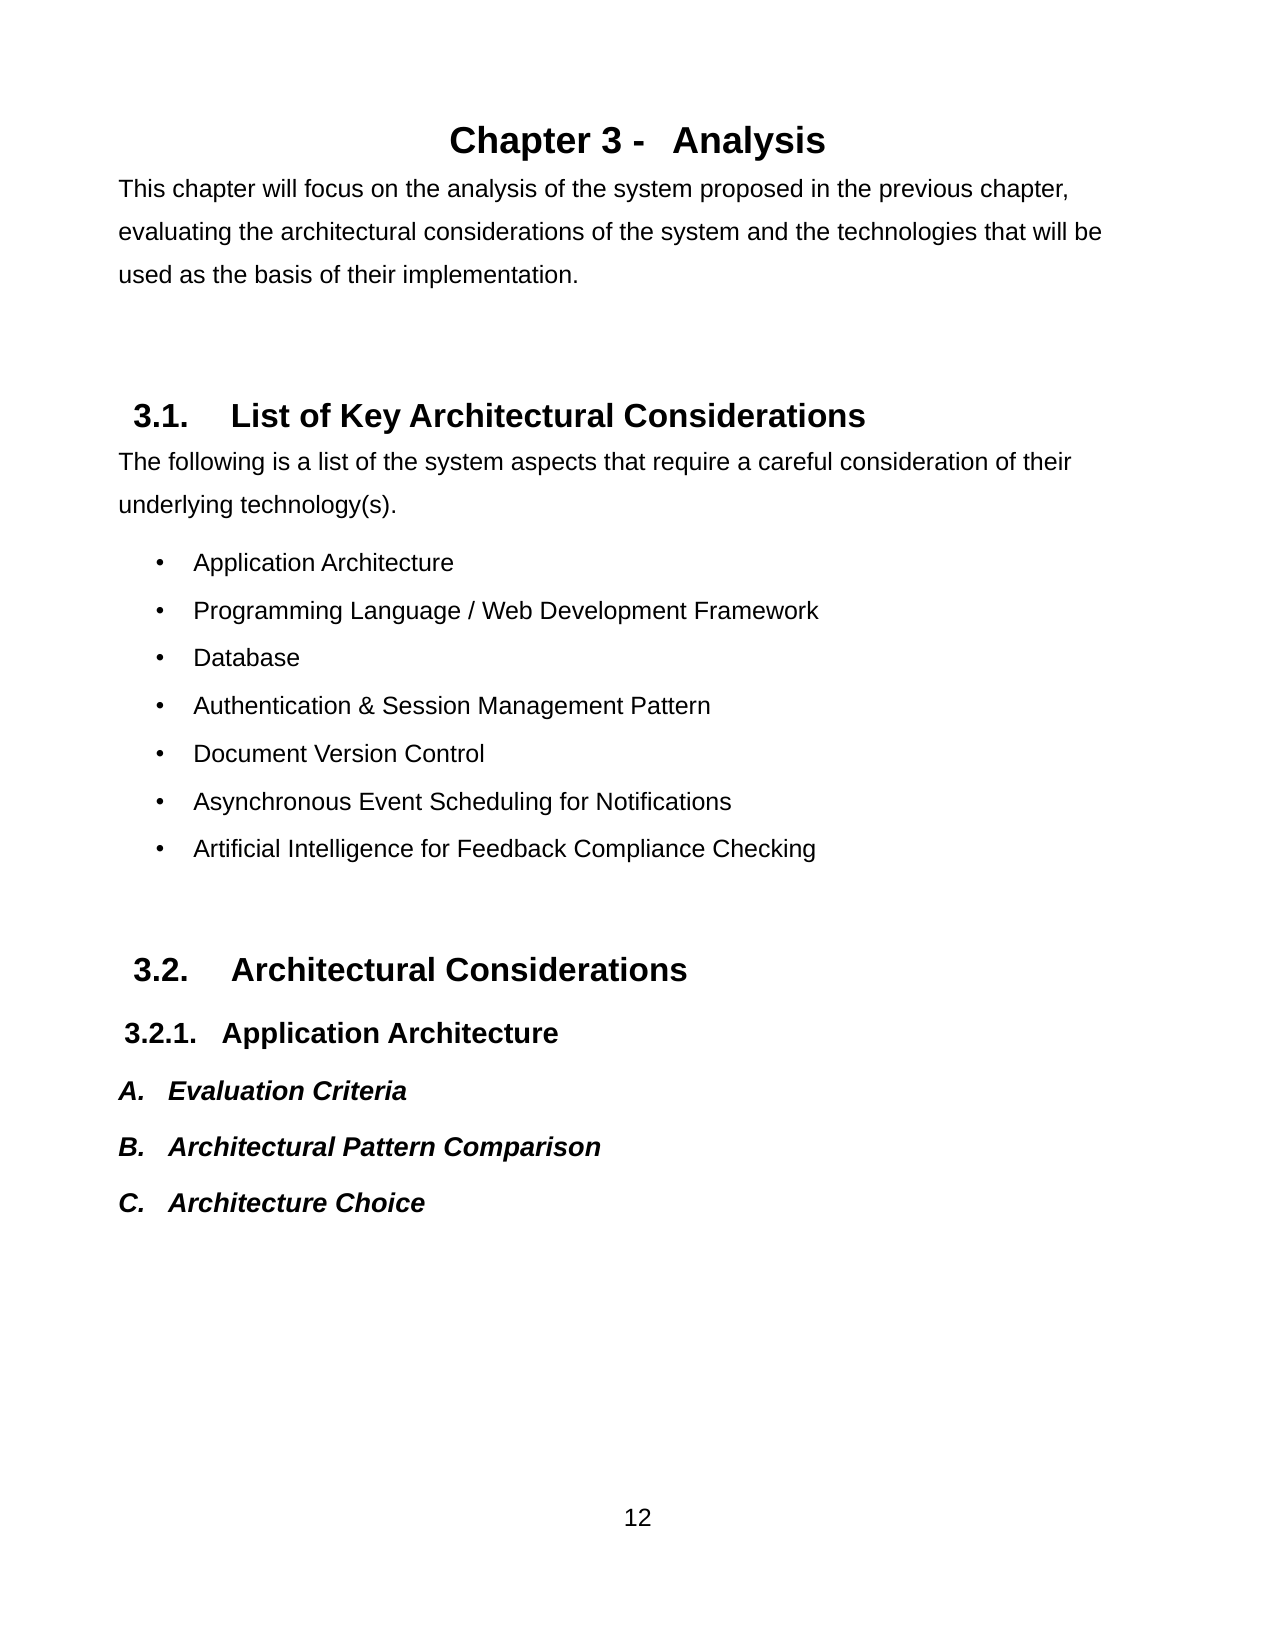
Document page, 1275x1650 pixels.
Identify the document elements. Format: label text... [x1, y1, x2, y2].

subtitle Architectural Considerations [133, 950, 1157, 989]
list Authentication & Session Management Pattern [156, 691, 1157, 720]
subtitle Evaluation Criteria [118, 1074, 1157, 1106]
list Document Version Control [156, 739, 1157, 768]
list Artificial Intelligence for Feedback Compliance Checking [156, 834, 1157, 863]
subtitle List of Key Architectural Considerations [133, 396, 1157, 435]
list Database [156, 643, 1157, 672]
subtitle Architecture Choice [118, 1187, 1157, 1218]
text The following is a list of the system aspects that require a careful consideration of their underlying technology(s). [118, 447, 1157, 519]
list Application Architecture [156, 548, 1157, 577]
subtitle Architectural Pattern Comparison [118, 1131, 1157, 1162]
list Programming Language / Web Development Framework [156, 596, 1157, 624]
text This chapter will focus on the analysis of the system proposed in the previous chapter, evaluating the architectural considerations of the system and the technologies that will be used as the basis of their implementation. [118, 174, 1157, 289]
subtitle Application Architecture [124, 1016, 1157, 1049]
list Asynchronous Event Scheduling for Notifications [156, 787, 1157, 815]
subtitle Analysis [118, 118, 1157, 161]
